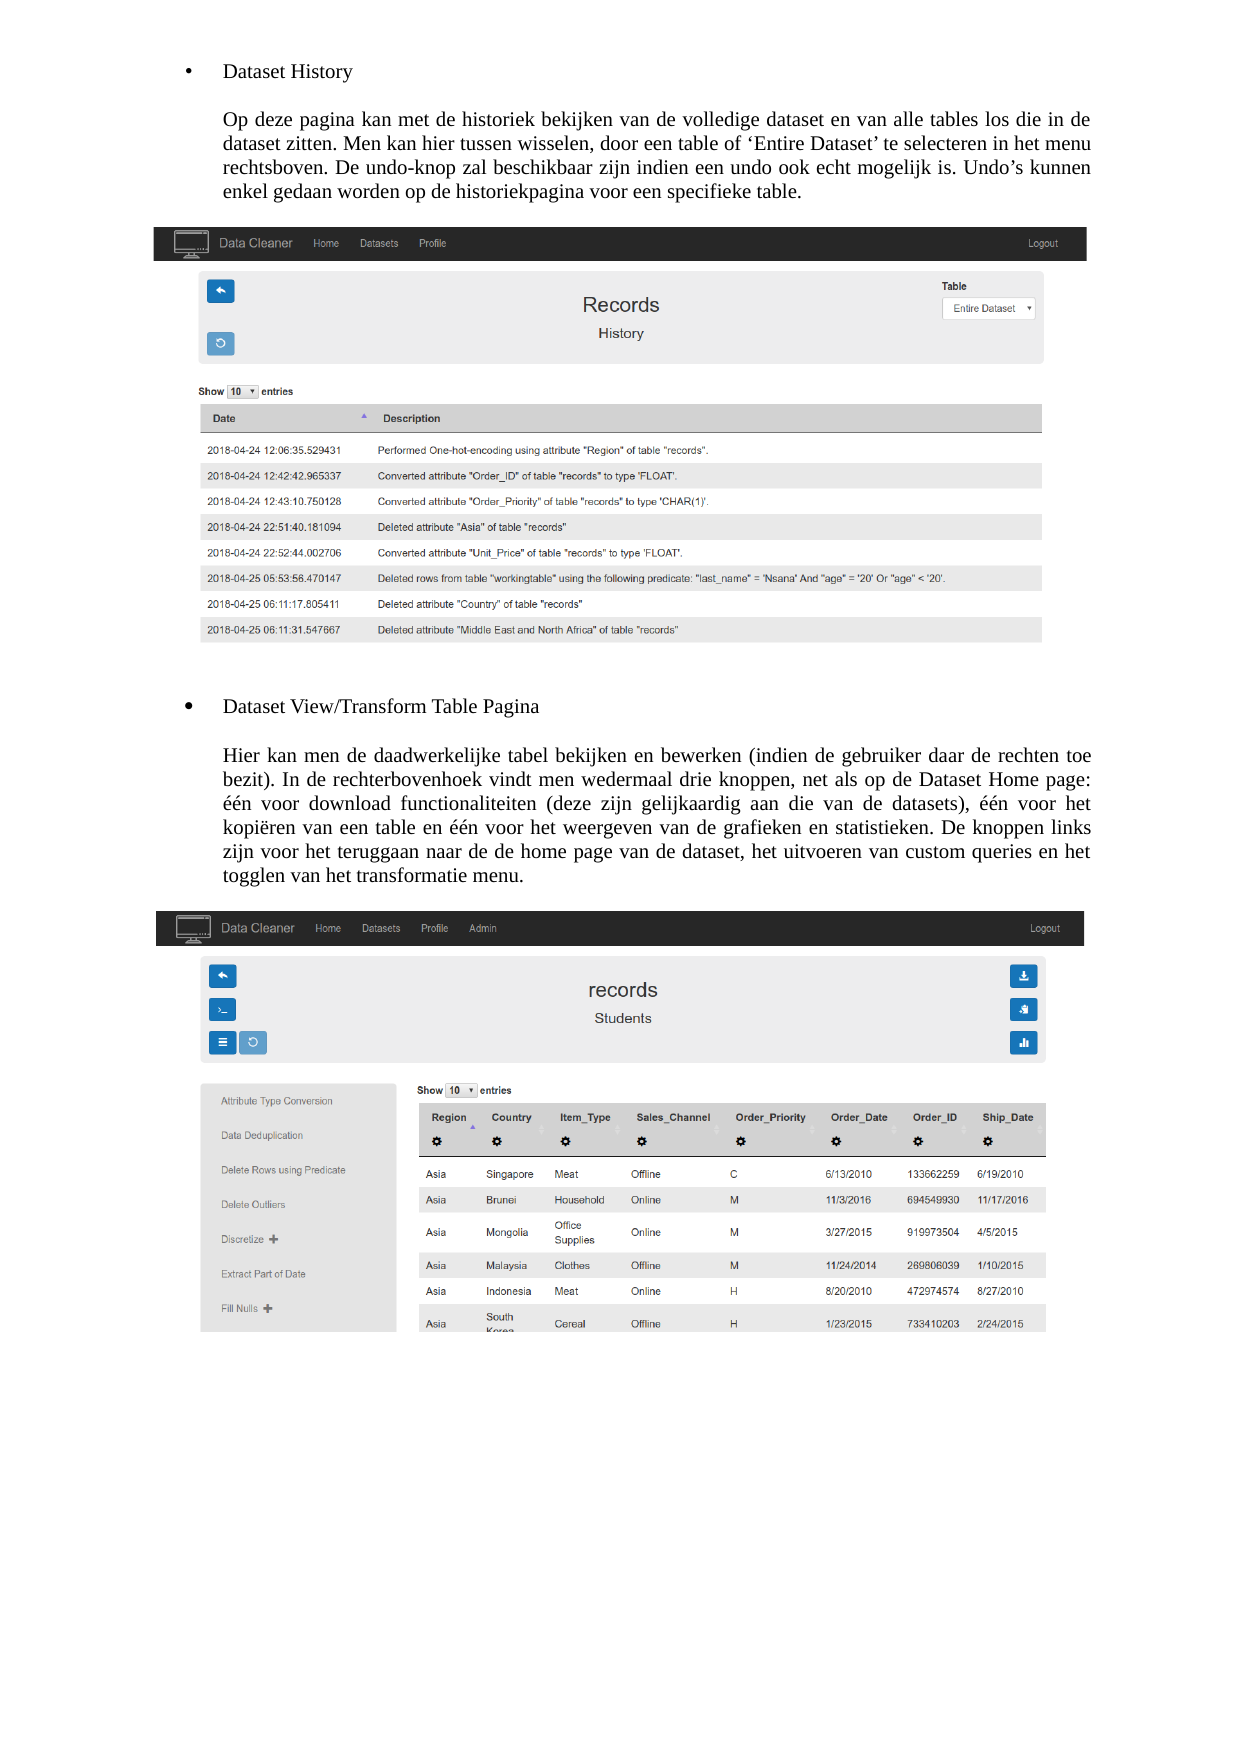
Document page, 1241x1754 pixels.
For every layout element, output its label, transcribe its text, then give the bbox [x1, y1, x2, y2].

picture [153, 227, 1087, 647]
list Dataset View/Transform Table Pagina [185, 694, 1093, 718]
list Op deze pagina kan met de historiek bekijken van de volledige dataset en van alle tables los die in de dataset zitten. Men kan hier tussen wisselen, door een table of ‘Entire Dataset’ te selecteren in het menu rechtsboven. De undo-knop zal beschikbaar zijn indien een undo ook echt mogelijk is. Undo’s kunnen enkel gedaan worden op de historiekpagina voor een specifieke table. [185, 107, 1093, 203]
text Hier kan men de daadwerkelijke tabel bekijken en bewerken (indien de gebruiker daar de rechten toe bezit). In de rechterbovenhoek vindt men wedermaal drie knoppen, net als op de Dataset Home page: één voor download functionaliteiten (deze zijn gelijkaardig aan die van de datasets), één voor het kopiëren van een table en één voor het weergeven van de grafieken en statistieken. De knoppen links zijn voor het teruggaan naar de de home page van de dataset, het uitvoeren van custom queries en het togglen van het transformatie menu. [223, 743, 1093, 887]
picture [156, 911, 1085, 1332]
list Dataset History [185, 59, 1093, 83]
